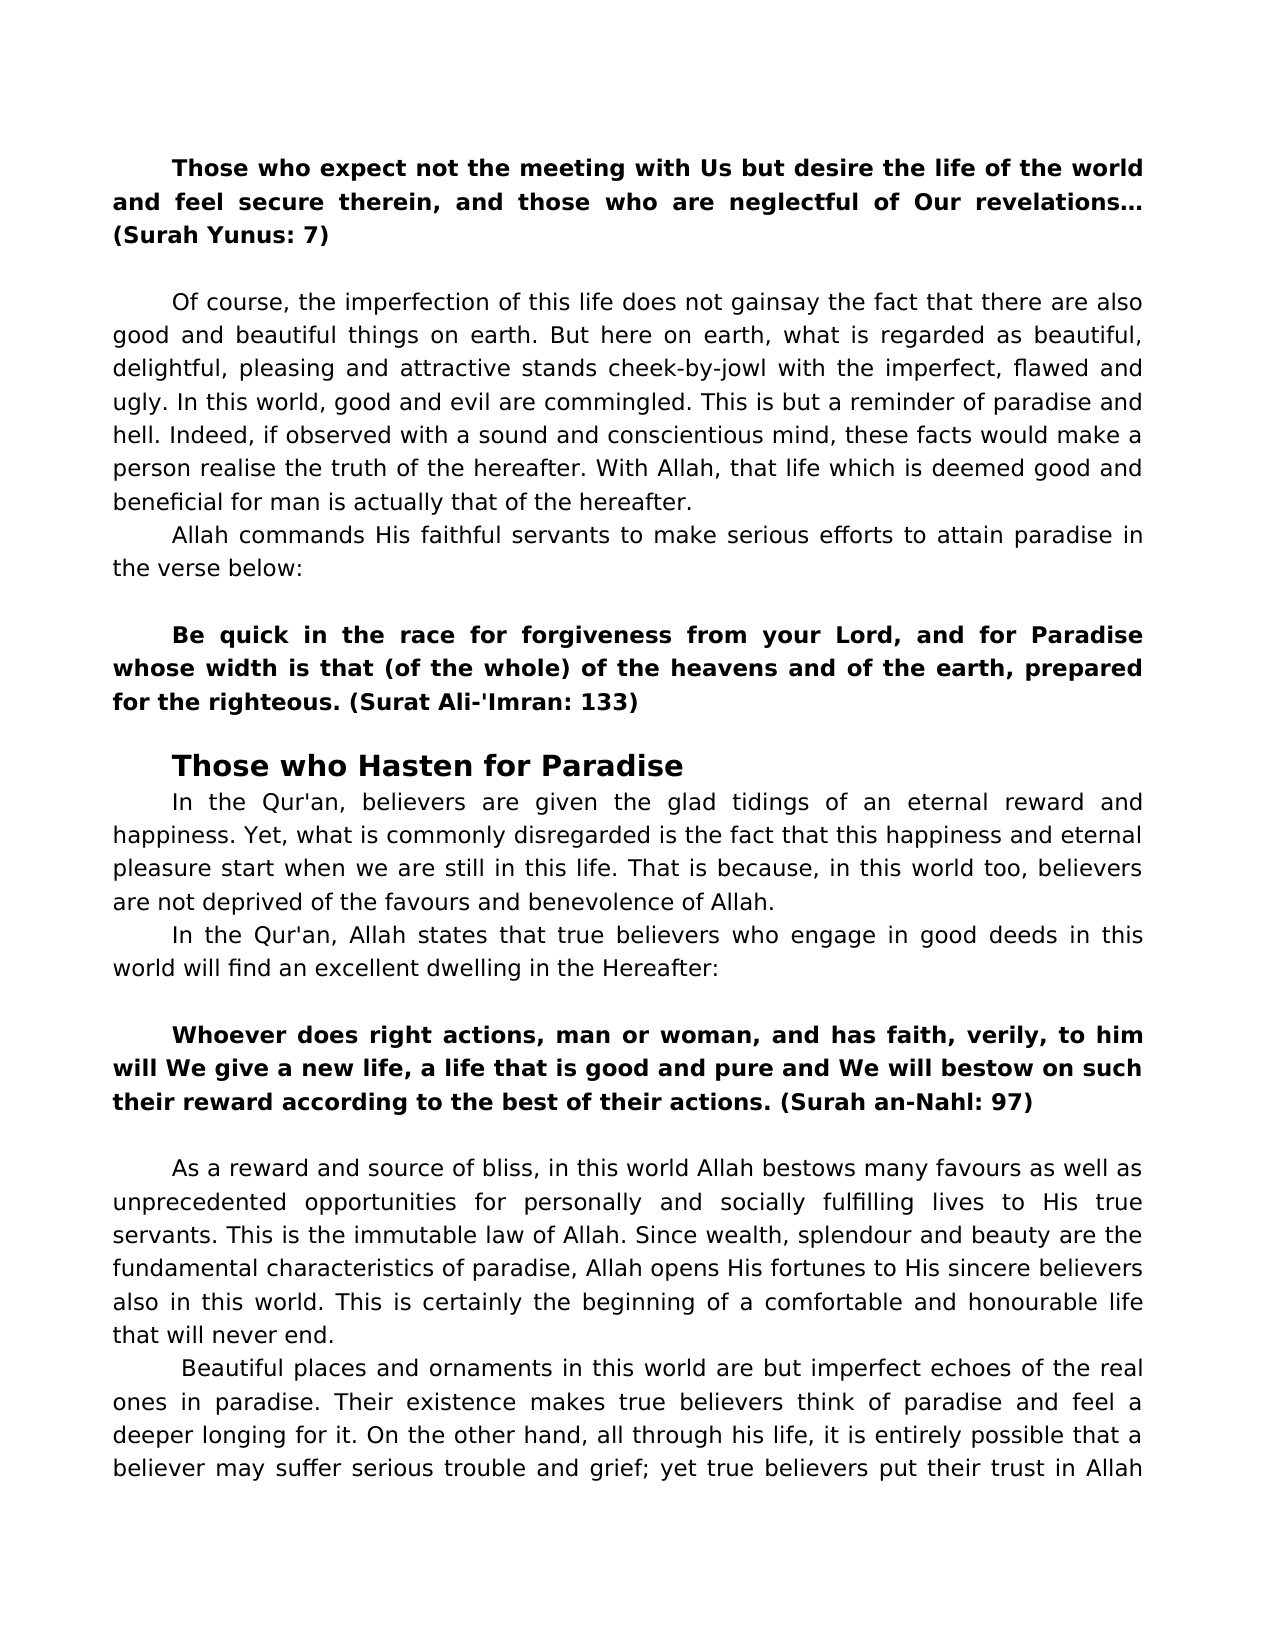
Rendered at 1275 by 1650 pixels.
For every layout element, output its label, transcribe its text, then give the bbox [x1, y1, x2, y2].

text Whoever does right actions, man or woman, and has faith, verily, to him will We give a new life, a life that is good and pure and We will bestow on such their reward according to the best of their actions. (Surah an-Nahl: 97) [112, 1017, 1145, 1117]
text As a reward and source of bliss, in this world Allah bestows many favours as well as unprecedented opportunities for personally and socially fulfilling lives to His true servants. This is the immutable law of Allah. Since wealth, splendour and beauty are the fundamental characteristics of paradise, Allah opens His fortunes to His sincere believers also in this world. This is certainly the beginning of a comfortable and honourable life that will never end. [112, 1150, 1145, 1350]
text Be quick in the race for forgiveness from your Lord, and for Paradise whose width is that (of the whole) of the heavens and of the earth, prepared for the righteous. (Surat Ali-'Imran: 133) [112, 617, 1145, 717]
text Of course, the imperfection of this life does not gainsay the fact that there are also good and beautiful things on earth. But here on earth, what is regarded as beautiful, delightful, pleasing and attractive stands cheek-by-jowl with the imperfect, flawed and ugly. In this world, good and evil are commingled. This is but a reminder of paradise and hell. Indeed, if observed with a sound and conscientious mind, these facts would make a person realise the truth of the hereafter. With Allah, that life which is deemed good and beneficial for man is actually that of the hereafter. [112, 283, 1145, 517]
text Beautiful places and ornaments in this world are but imperfect echoes of the real ones in paradise. Their existence makes true believers think of paradise and feel a deeper longing for it. On the other hand, all through his life, it is entirely possible that a believer may suffer serious trouble and grief; yet true believers put their trust in Allah [112, 1350, 1145, 1483]
text In the Qur'an, Allah states that true believers who engage in good deeds in this world will find an excellent dwelling in the Hereafter: [112, 917, 1145, 983]
text Those who expect not the meeting with Us but desire the life of the world and feel secure therein, and those who are neglectful of Our revelations… (Surah Yunus: 7) [112, 150, 1145, 250]
text In the Qur'an, believers are given the glad tidings of an eternal reward and happiness. Yet, what is commonly disregarded is the fact that this happiness and eternal pleasure start when we are still in this life. That is because, in this world too, believers are not deprived of the favours and benevolence of Allah. [112, 783, 1145, 917]
text Those who Hasten for Paradise [112, 750, 1145, 783]
text Allah commands His faithful servants to make serious efforts to attain paradise in the verse below: [112, 517, 1145, 583]
